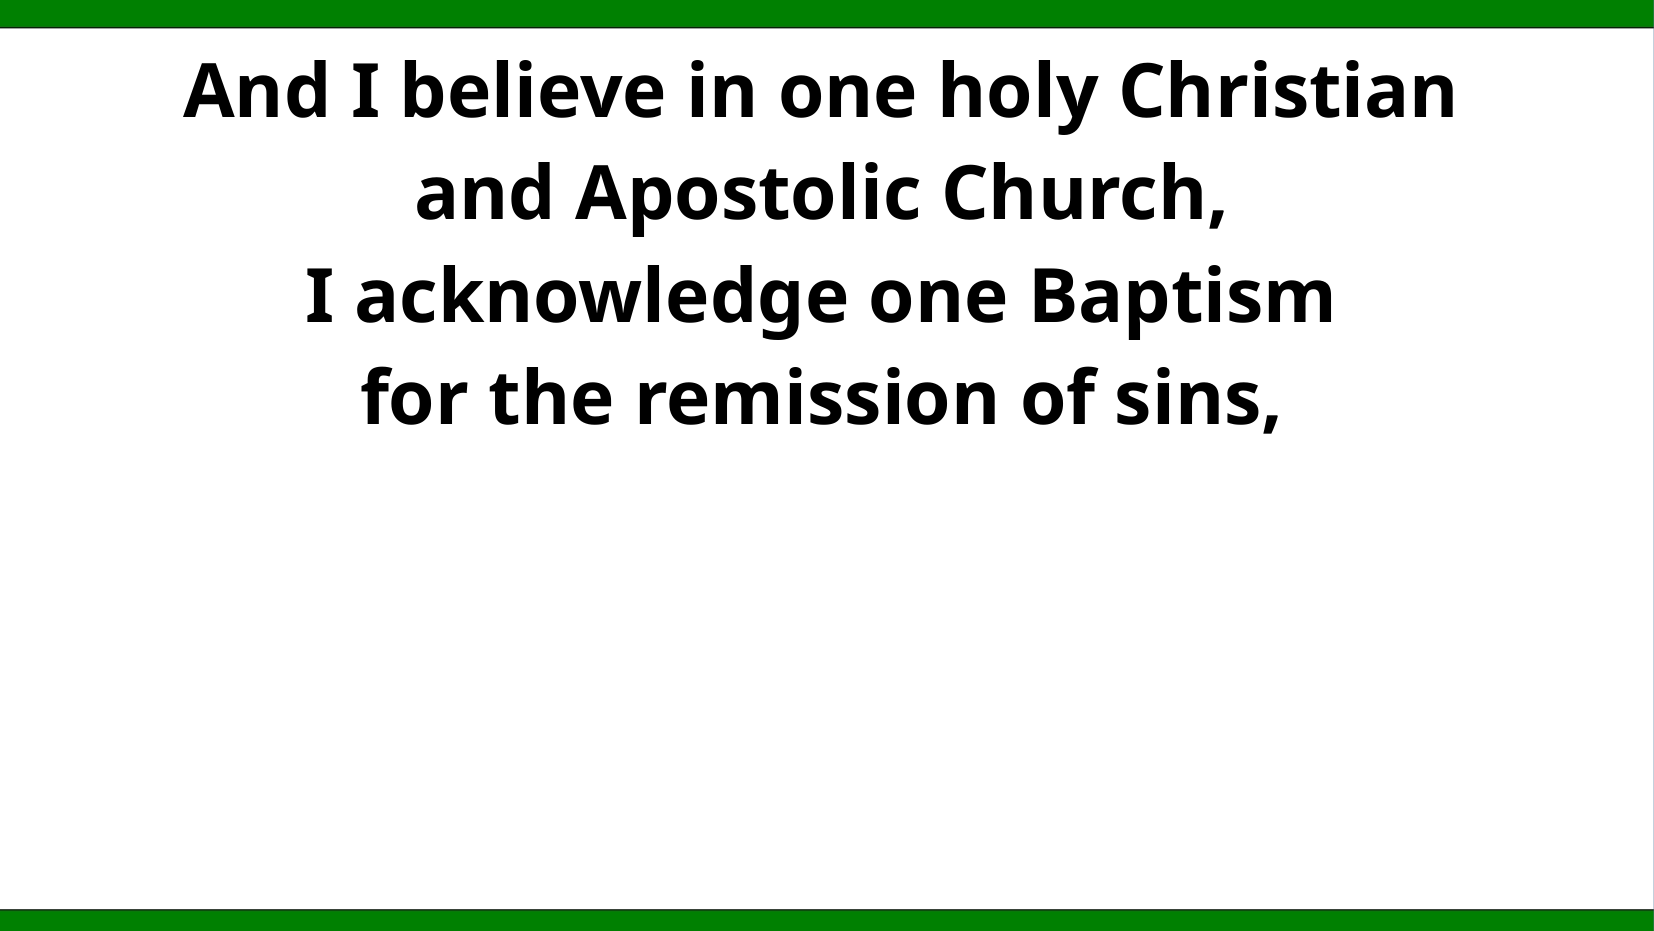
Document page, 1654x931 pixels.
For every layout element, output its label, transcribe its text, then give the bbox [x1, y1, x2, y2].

picture [0, 0, 1654, 931]
text_box And I believe in one holy Christian and Apostolic Church, I acknowledge one Baptism for the remission of sins, [49, 30, 1595, 445]
